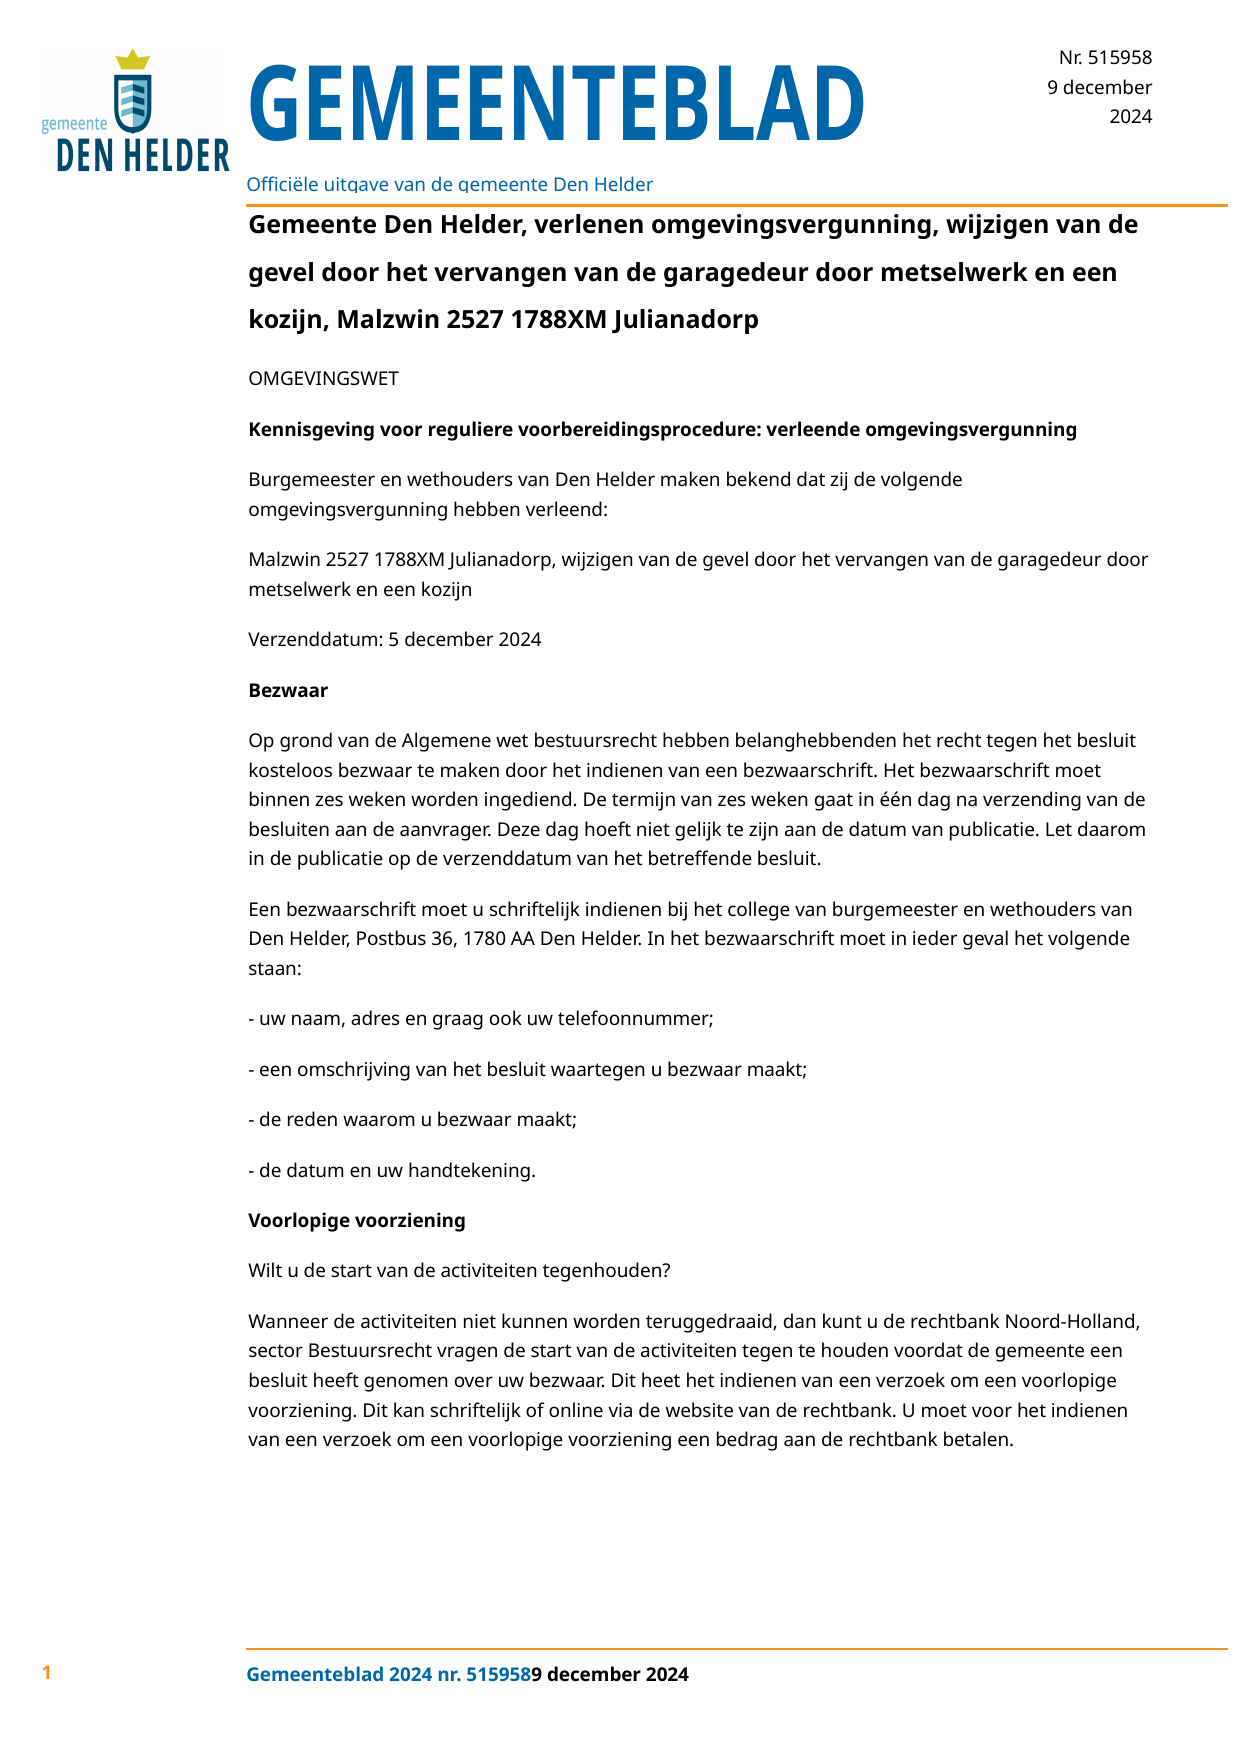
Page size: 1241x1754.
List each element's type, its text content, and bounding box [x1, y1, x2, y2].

text - de datum en uw handtekening. [248, 1157, 1152, 1182]
picture [130, 157, 135, 172]
text - uw naam, adres en graag ook uw telefoonnummer; [248, 1006, 1152, 1031]
text Verzenddatum: 5 december 2024 [248, 626, 1152, 652]
text Bezwaar [248, 677, 1152, 702]
text Burgemeester en wethouders van Den Helder maken bekend dat zij de volgende omgevingsvergunning hebben verleend: [248, 466, 1152, 522]
picture [182, 144, 187, 165]
text - een omschrijving van het besluit waartegen u bezwaar maakt; [248, 1056, 1152, 1082]
text Gemeente Den Helder, verlenen omgevingsvergunning, wijzigen van de gevel door het vervangen van de garagedeur door metselwerk en een kozijn, Malzwin 2527 1788XM Julianadorp [248, 207, 1152, 336]
text Malzwin 2527 1788XM Julianadorp, wijzigen van de gevel door het vervangen van de garagedeur door metselwerk en een kozijn [248, 546, 1152, 602]
text Kennisgeving voor reguliere voorbereidingsprocedure: verleende omgevingsvergunning [248, 416, 1152, 442]
picture [220, 160, 224, 172]
text - de reden waarom u bezwaar maakt; [248, 1106, 1152, 1132]
text OMGEVINGSWET [248, 366, 1152, 391]
text Wanneer de activiteiten niet kunnen worden teruggedraaid, dan kunt u de rechtbank Noord-Holland, sector Bestuursrecht vragen de start van de activiteiten tegen te houden voordat de gemeente een besluit heeft genomen over uw bezwaar. Dit heet het indienen van een verzoek om een voorlopige voorziening. Dit kan schriftelijk of online via de website van de rechtbank. U moet voor het indienen van een verzoek om een voorlopige voorziening een bedrag aan de rechtbank betalen. [248, 1308, 1152, 1452]
text Wilt u de start van de activiteiten tegenhouden? [248, 1258, 1152, 1283]
picture [41, 47, 231, 172]
picture [100, 154, 106, 172]
text Een bezwaarschrift moet u schriftelijk indienen bij het college van burgemeester en wethouders van Den Helder, Postbus 36, 1780 AA Den Helder. In het bezwaarschrift moet in ieder geval het volgende staan: [248, 896, 1152, 981]
text Op grond van de Algemene wet bestuursrecht hebben belanghebbenden het recht tegen het besluit kosteloos bezwaar te maken door het indienen van een bezwaarschrift. Het bezwaarschrift moet binnen zes weken worden ingediend. De termijn van zes weken gaat in één dag na verzending van de besluiten aan de aanvrager. Deze dag hoeft niet gelijk te zijn aan de datum van publicatie. Let daarom in de publicatie op de verzenddatum van het betreffende besluit. [248, 727, 1152, 871]
text Voorlopige voorziening [248, 1207, 1152, 1233]
picture [63, 144, 68, 165]
